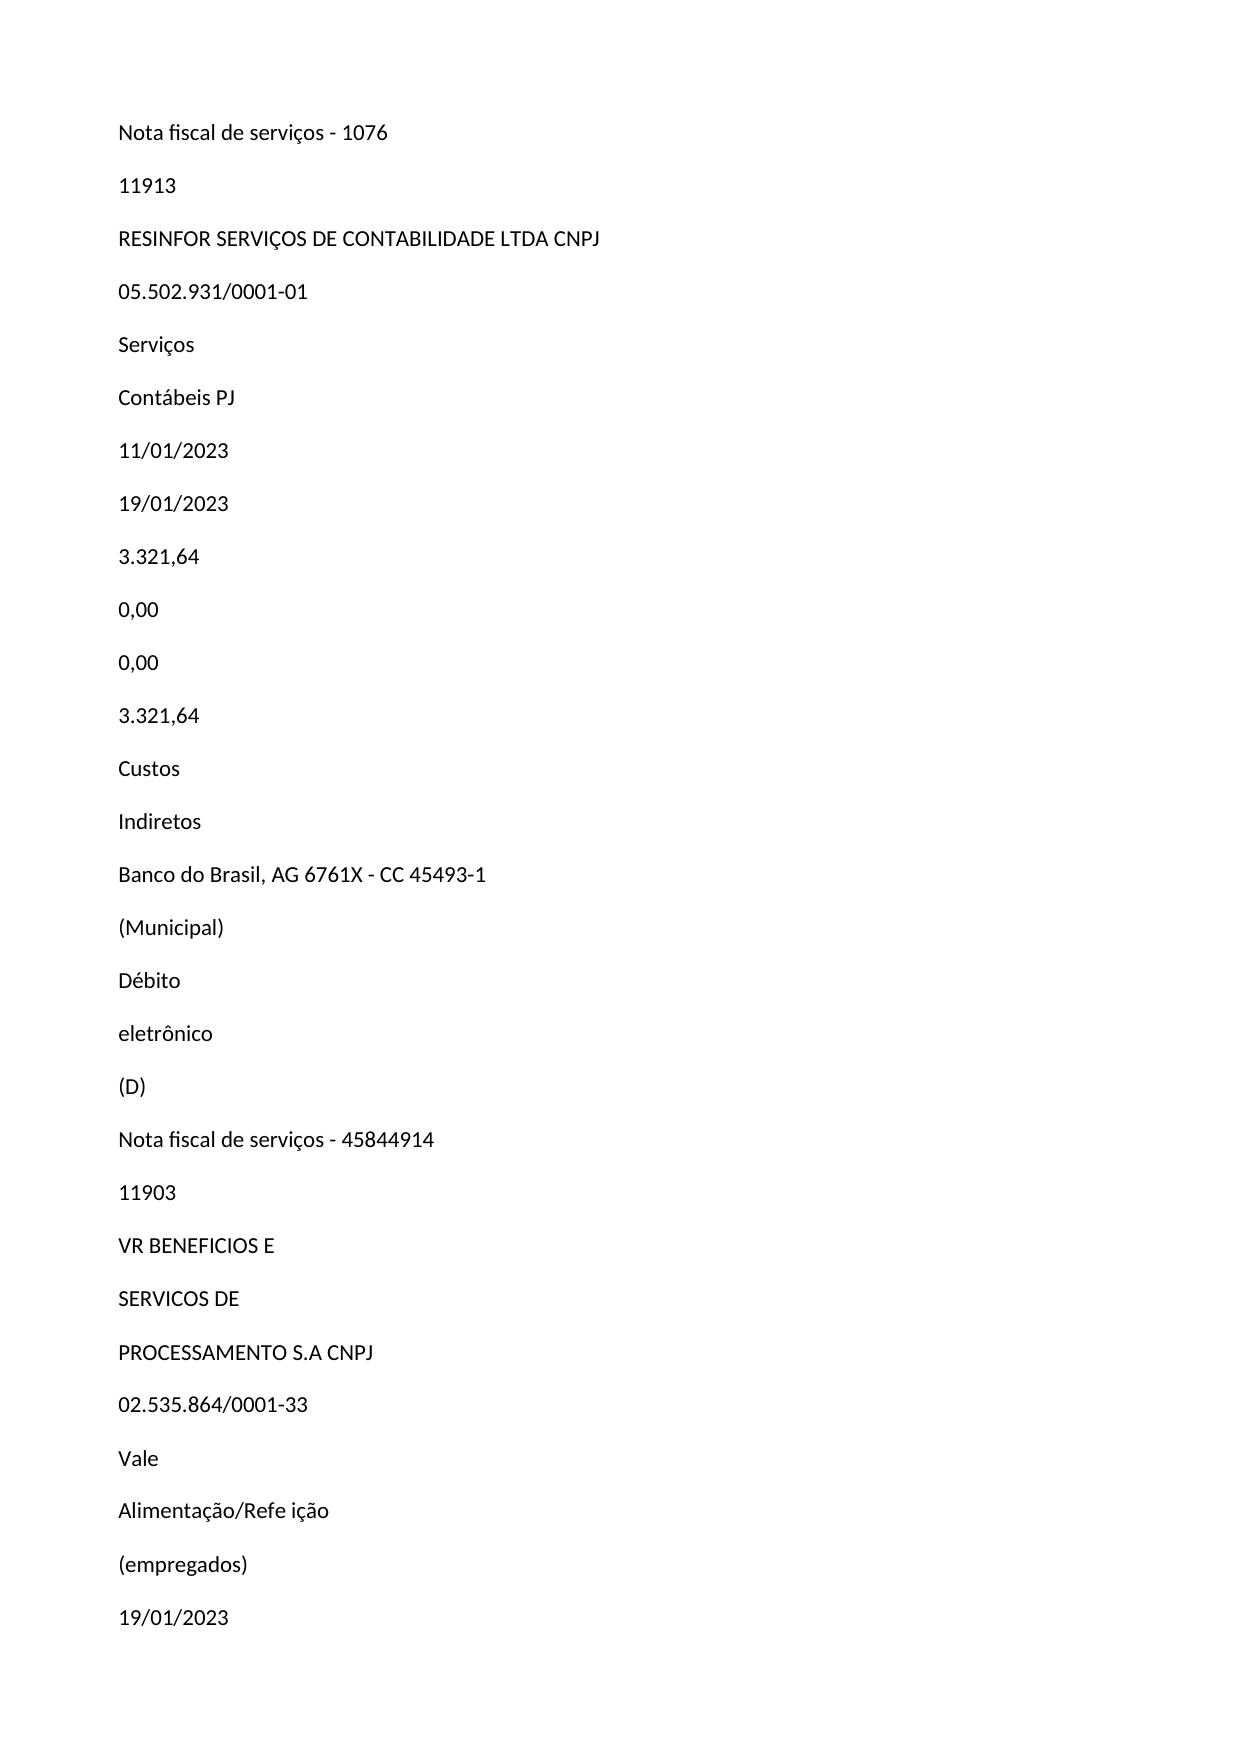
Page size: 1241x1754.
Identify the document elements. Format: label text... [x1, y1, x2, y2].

text 19/01/2023 [118, 1603, 1122, 1631]
text Débito [118, 966, 1122, 994]
text 3.321,64 [118, 542, 1122, 570]
text 11/01/2023 [118, 436, 1122, 464]
text 3.321,64 [118, 701, 1122, 729]
text 05.502.931/0001-01 [118, 277, 1122, 305]
text Vale [118, 1444, 1122, 1472]
text Nota fiscal de serviços - 45844914 [118, 1126, 1122, 1153]
text 19/01/2023 [118, 489, 1122, 517]
text 0,00 [118, 595, 1122, 623]
text eletrônico [118, 1019, 1122, 1047]
text 11903 [118, 1178, 1122, 1207]
text (empregados) [118, 1550, 1122, 1578]
text SERVICOS DE [118, 1284, 1122, 1313]
text Nota fiscal de serviços - 1076 [118, 118, 1122, 146]
text Contábeis PJ [118, 383, 1122, 411]
text VR BENEFICIOS E [118, 1232, 1122, 1259]
text PROCESSAMENTO S.A CNPJ [118, 1338, 1122, 1366]
text 0,00 [118, 648, 1122, 676]
text (D) [118, 1072, 1122, 1101]
text Banco do Brasil, AG 6761X - CC 45493-1 [118, 860, 1122, 888]
text Custos [118, 754, 1122, 782]
text 11913 [118, 171, 1122, 199]
text (Municipal) [118, 913, 1122, 941]
text Alimentação/Refe ição [118, 1497, 1122, 1525]
text Indiretos [118, 807, 1122, 835]
text 02.535.864/0001-33 [118, 1391, 1122, 1419]
text Serviços [118, 330, 1122, 358]
text RESINFOR SERVIÇOS DE CONTABILIDADE LTDA CNPJ [118, 224, 1122, 252]
